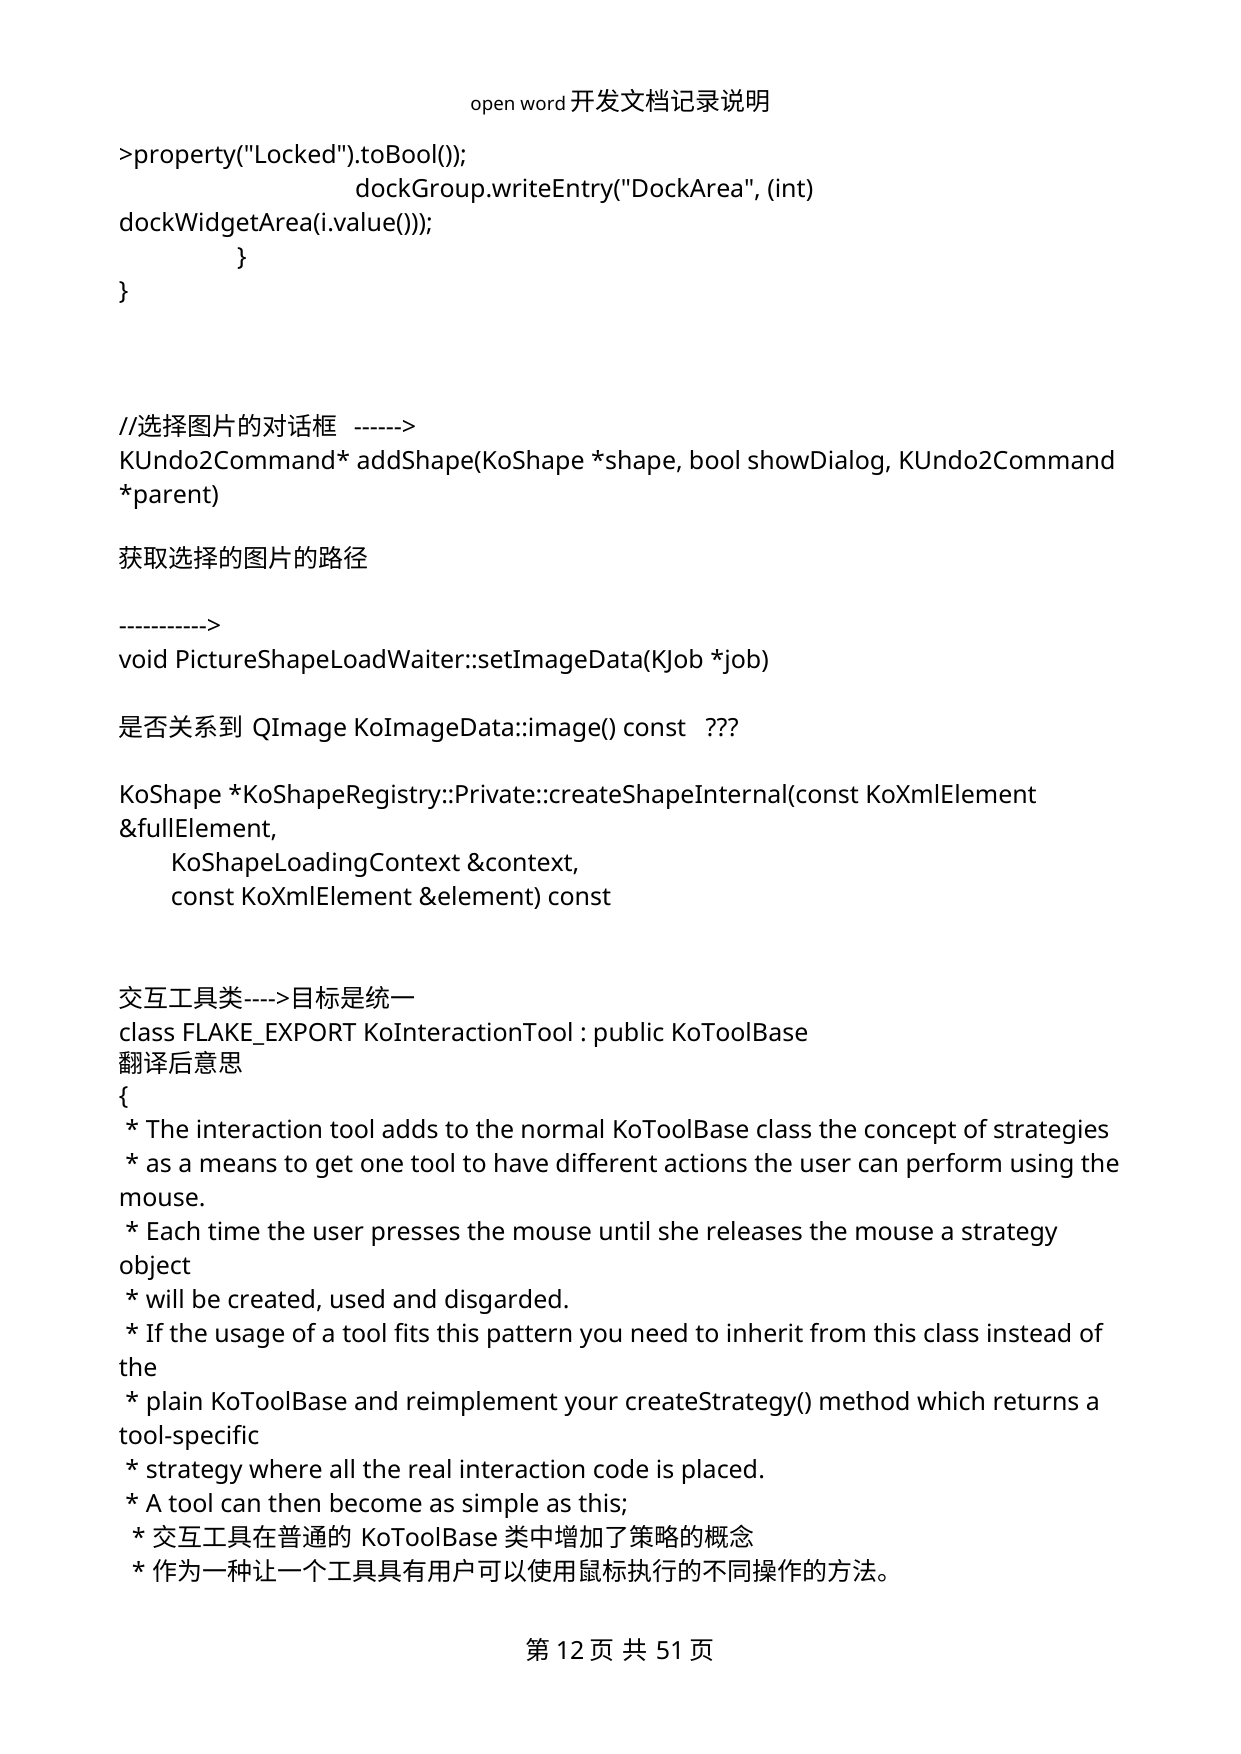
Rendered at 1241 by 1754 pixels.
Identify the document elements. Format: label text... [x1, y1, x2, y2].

text dockGroup.writeEntry("DockArea", (int) dockWidgetArea(i.value())); [119, 171, 1121, 239]
text KUndo2Command* addShape(KoShape *shape, bool showDialog, KUndo2Command *parent) [119, 443, 1121, 511]
text * as a means to get one tool to have different actions the user can perform using the mouse. [119, 1146, 1121, 1214]
text * If the usage of a tool fits this pattern you need to inherit from this class instead of the [119, 1316, 1121, 1384]
text * strategy where all the real interaction code is placed. [119, 1452, 1121, 1486]
text KoShapeLoadingContext &context, [119, 845, 1121, 879]
text const KoXmlElement &element) const [119, 879, 1121, 913]
text void PictureShapeLoadWaiter::setImageData(KJob *job) [119, 642, 1121, 676]
text * 交互工具在普通的 KoToolBase 类中增加了策略的概念 [119, 1519, 1121, 1553]
text //选择图片的对话框 ------> [119, 409, 1121, 443]
text * A tool can then become as simple as this; [119, 1486, 1121, 1519]
text } [119, 239, 1121, 273]
text } [119, 273, 1121, 307]
text KoShape *KoShapeRegistry::Private::createShapeInternal(const KoXmlElement &fullElement, [119, 777, 1121, 845]
text class FLAKE_EXPORT KoInteractionTool : public KoToolBase [119, 1015, 1121, 1049]
text * 作为一种让一个工具具有用户可以使用鼠标执行的不同操作的方法。 [119, 1553, 1121, 1587]
text 翻译后意思 [119, 1049, 1121, 1078]
text >property("Locked").toBool()); [119, 137, 1121, 171]
text * The interaction tool adds to the normal KoToolBase class the concept of strategies [119, 1112, 1121, 1146]
text 是否关系到 QImage KoImageData::image() const ??? [119, 709, 1121, 743]
text 交互工具类---->目标是统一 [119, 981, 1121, 1015]
text -----------> [119, 608, 1121, 642]
text * plain KoToolBase and reimplement your createStrategy() method which returns a tool-specific [119, 1384, 1121, 1452]
text * will be created, used and disgarded. [119, 1282, 1121, 1316]
text * Each time the user presses the mouse until she releases the mouse a strategy object [119, 1214, 1121, 1282]
text 获取选择的图片的路径 [119, 545, 1121, 574]
text { [119, 1078, 1121, 1112]
